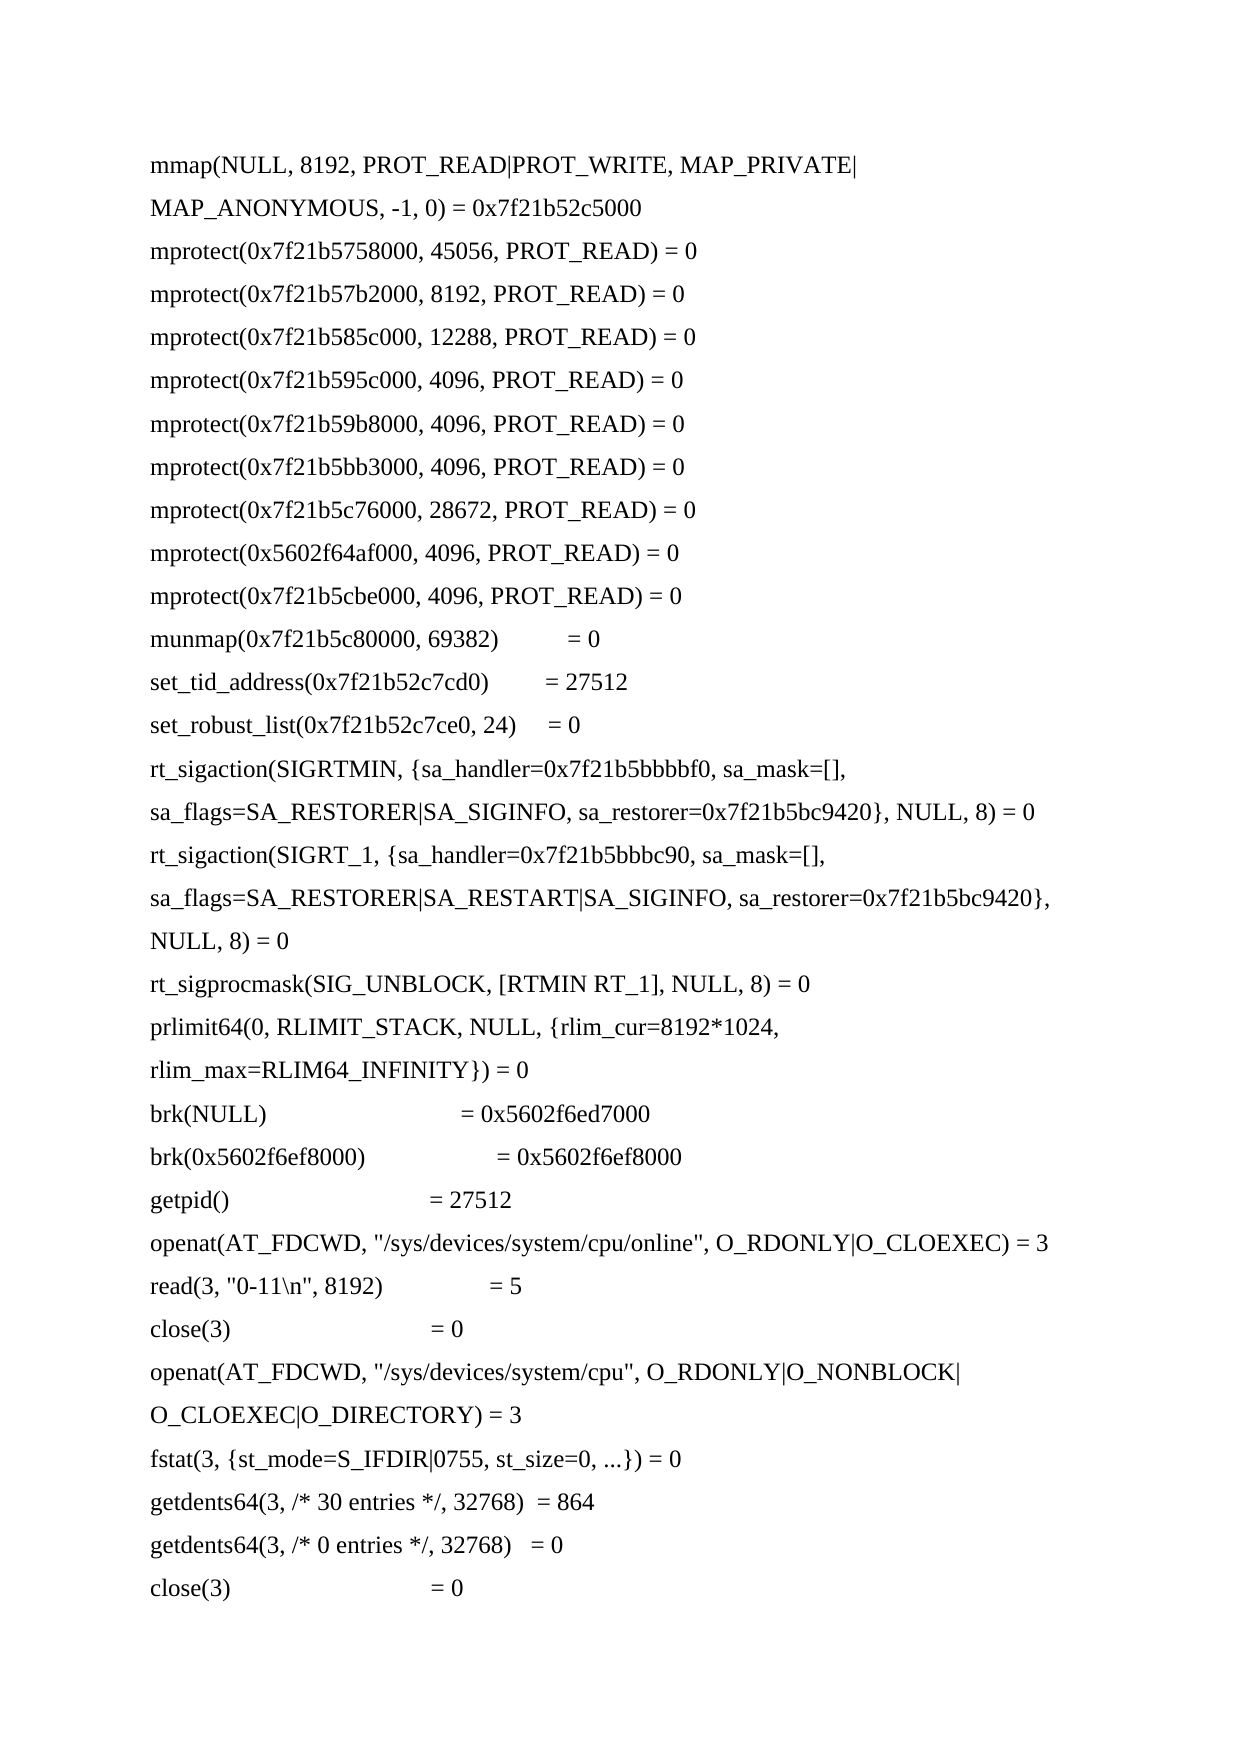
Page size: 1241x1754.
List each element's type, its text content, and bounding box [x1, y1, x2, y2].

text mprotect(0x7f21b5758000, 45056, PROT_READ) = 0 [150, 236, 1090, 265]
text set_robust_list(0x7f21b52c7ce0, 24) = 0 [150, 711, 1090, 739]
text openat(AT_FDCWD, "/sys/devices/system/cpu/online", O_RDONLY|O_CLOEXEC) = 3 [150, 1228, 1090, 1257]
text mprotect(0x5602f64af000, 4096, PROT_READ) = 0 [150, 538, 1090, 567]
text getpid() = 27512 [150, 1185, 1090, 1214]
text rt_sigaction(SIGRT_1, {sa_handler=0x7f21b5bbbc90, sa_mask=[], sa_flags=SA_RESTORER|SA_RESTART|SA_SIGINFO, sa_restorer=0x7f21b5bc9420}, NULL, 8) = 0 [150, 840, 1090, 955]
text getdents64(3, /* 30 entries */, 32768) = 864 [150, 1487, 1090, 1516]
text openat(AT_FDCWD, "/sys/devices/system/cpu", O_RDONLY|O_NONBLOCK|O_CLOEXEC|O_DIRECTORY) = 3 [150, 1357, 1090, 1429]
text close(3) = 0 [150, 1314, 1090, 1343]
text rt_sigprocmask(SIG_UNBLOCK, [RTMIN RT_1], NULL, 8) = 0 [150, 969, 1090, 998]
text mprotect(0x7f21b585c000, 12288, PROT_READ) = 0 [150, 322, 1090, 351]
text set_tid_address(0x7f21b52c7cd0) = 27512 [150, 667, 1090, 696]
text munmap(0x7f21b5c80000, 69382) = 0 [150, 624, 1090, 653]
text brk(NULL) = 0x5602f6ed7000 [150, 1099, 1090, 1127]
text read(3, "0-11\n", 8192) = 5 [150, 1271, 1090, 1300]
text close(3) = 0 [150, 1573, 1090, 1602]
text mprotect(0x7f21b5cbe000, 4096, PROT_READ) = 0 [150, 581, 1090, 610]
text fstat(3, {st_mode=S_IFDIR|0755, st_size=0, ...}) = 0 [150, 1444, 1090, 1472]
text mprotect(0x7f21b595c000, 4096, PROT_READ) = 0 [150, 366, 1090, 394]
text mmap(NULL, 8192, PROT_READ|PROT_WRITE, MAP_PRIVATE|MAP_ANONYMOUS, -1, 0) = 0x7f21b52c5000 [150, 150, 1090, 222]
text getdents64(3, /* 0 entries */, 32768) = 0 [150, 1530, 1090, 1559]
text brk(0x5602f6ef8000) = 0x5602f6ef8000 [150, 1142, 1090, 1171]
text mprotect(0x7f21b5bb3000, 4096, PROT_READ) = 0 [150, 452, 1090, 481]
text mprotect(0x7f21b57b2000, 8192, PROT_READ) = 0 [150, 279, 1090, 308]
text prlimit64(0, RLIMIT_STACK, NULL, {rlim_cur=8192*1024, rlim_max=RLIM64_INFINITY}) = 0 [150, 1012, 1090, 1084]
text mprotect(0x7f21b59b8000, 4096, PROT_READ) = 0 [150, 409, 1090, 437]
text mprotect(0x7f21b5c76000, 28672, PROT_READ) = 0 [150, 495, 1090, 524]
text rt_sigaction(SIGRTMIN, {sa_handler=0x7f21b5bbbbf0, sa_mask=[], sa_flags=SA_RESTORER|SA_SIGINFO, sa_restorer=0x7f21b5bc9420}, NULL, 8) = 0 [150, 754, 1090, 826]
